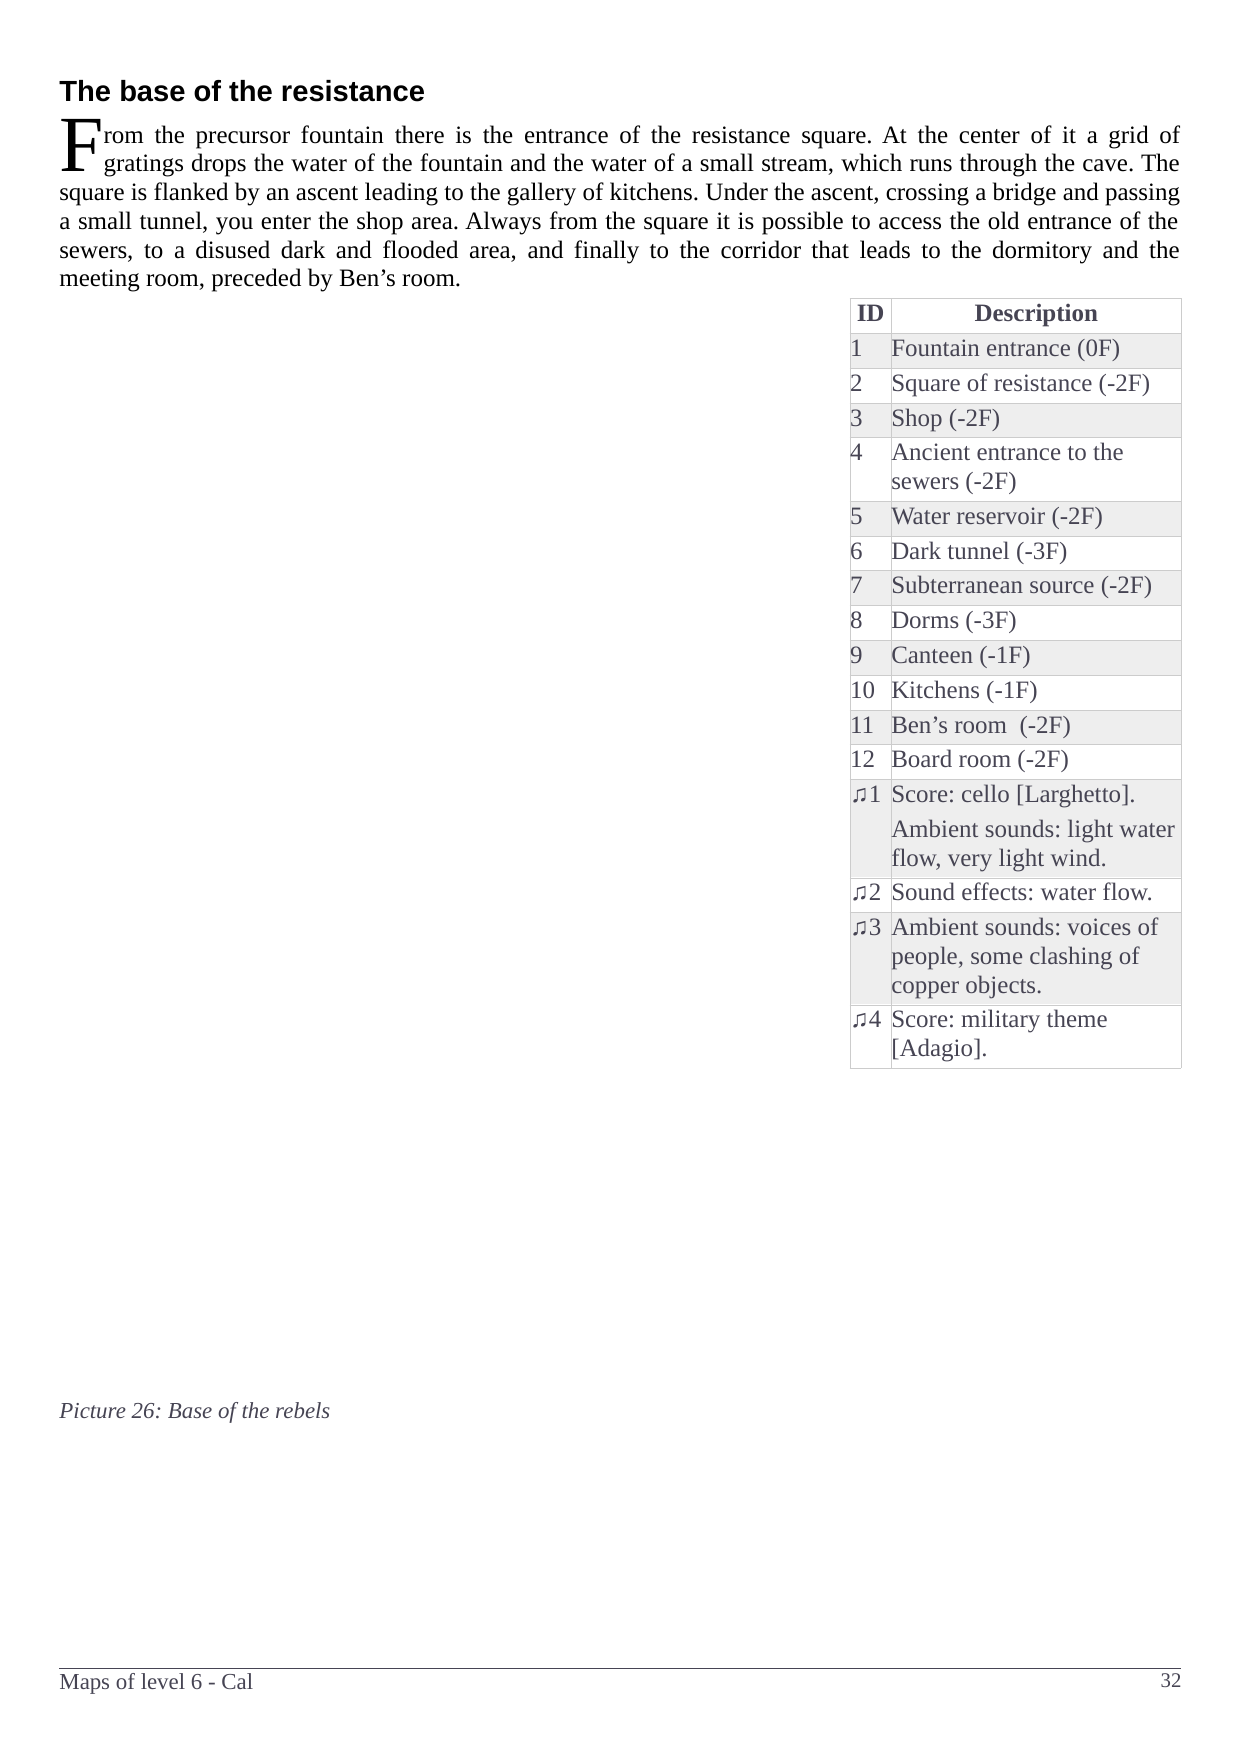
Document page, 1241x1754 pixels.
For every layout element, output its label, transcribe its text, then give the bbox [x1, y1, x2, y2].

table_cell [59, 298, 850, 1429]
table_cell 4 [851, 438, 891, 501]
table_cell 10 [851, 676, 891, 709]
table_cell Ancient entrance to the sewers (-2F) [892, 438, 1181, 501]
table_cell Water reservoir (-2F) [892, 502, 1181, 536]
table_cell Fountain entrance (0F) [892, 334, 1181, 368]
table_header From the precursor fountain there is the entrance of the resistance square. At the center of it a grid of gratings drops the water of the fountain and the water of a small stream, which runs through the cave. The square is flanked by an ascent leading to the gallery of kitchens. Under the ascent, crossing a bridge and passing a small tunnel, you enter the shop area. Always from the square it is possible to access the old entrance of the sewers, to a disused dark and flooded area, and finally to the corridor that leads to the dormitory and the meeting room, preceded by Ben’s room. [59, 120, 1181, 298]
table_cell 11 [851, 711, 891, 744]
table_cell Canteen (-1F) [892, 641, 1181, 675]
table_header Description [892, 299, 1181, 333]
table_cell Kitchens (-1F) [892, 676, 1181, 709]
table_cell Ben’s room (-2F) [892, 711, 1181, 744]
table_cell ♫4 [851, 1006, 891, 1068]
table_cell Score: cello [Larghetto]. Ambient sounds: light water flow, very light wind. [892, 780, 1181, 877]
table_cell 12 [851, 745, 891, 779]
table_cell [850, 1069, 1181, 1429]
table_cell Dorms (-3F) [892, 606, 1181, 640]
table_cell 2 [851, 369, 891, 402]
table_cell 9 [851, 641, 891, 675]
subtitle The base of the resistance [59, 74, 1181, 107]
table_cell 7 [851, 571, 891, 605]
table_cell Sound effects: water flow. [892, 879, 1181, 912]
table_cell Ambient sounds: voices of people, some clashing of copper objects. [892, 913, 1181, 1004]
table_cell 1 [851, 334, 891, 368]
table_cell Dark tunnel (-3F) [892, 537, 1181, 570]
table_cell ♫2 [851, 879, 891, 912]
table_cell Square of resistance (-2F) [892, 369, 1181, 402]
table_cell ♫1 [851, 780, 891, 877]
table_cell Board room (-2F) [892, 745, 1181, 779]
table_cell 8 [851, 606, 891, 640]
table_cell Shop (-2F) [892, 404, 1181, 437]
table_cell 6 [851, 537, 891, 570]
table_cell Score: military theme [Adagio]. [892, 1006, 1181, 1068]
table_cell 5 [851, 502, 891, 536]
table_cell 3 [851, 404, 891, 437]
table_cell Subterranean source (-2F) [892, 571, 1181, 605]
table_cell [64, 1404, 70, 1411]
table_cell ♫3 [851, 913, 891, 1004]
table_header ID [851, 299, 891, 333]
